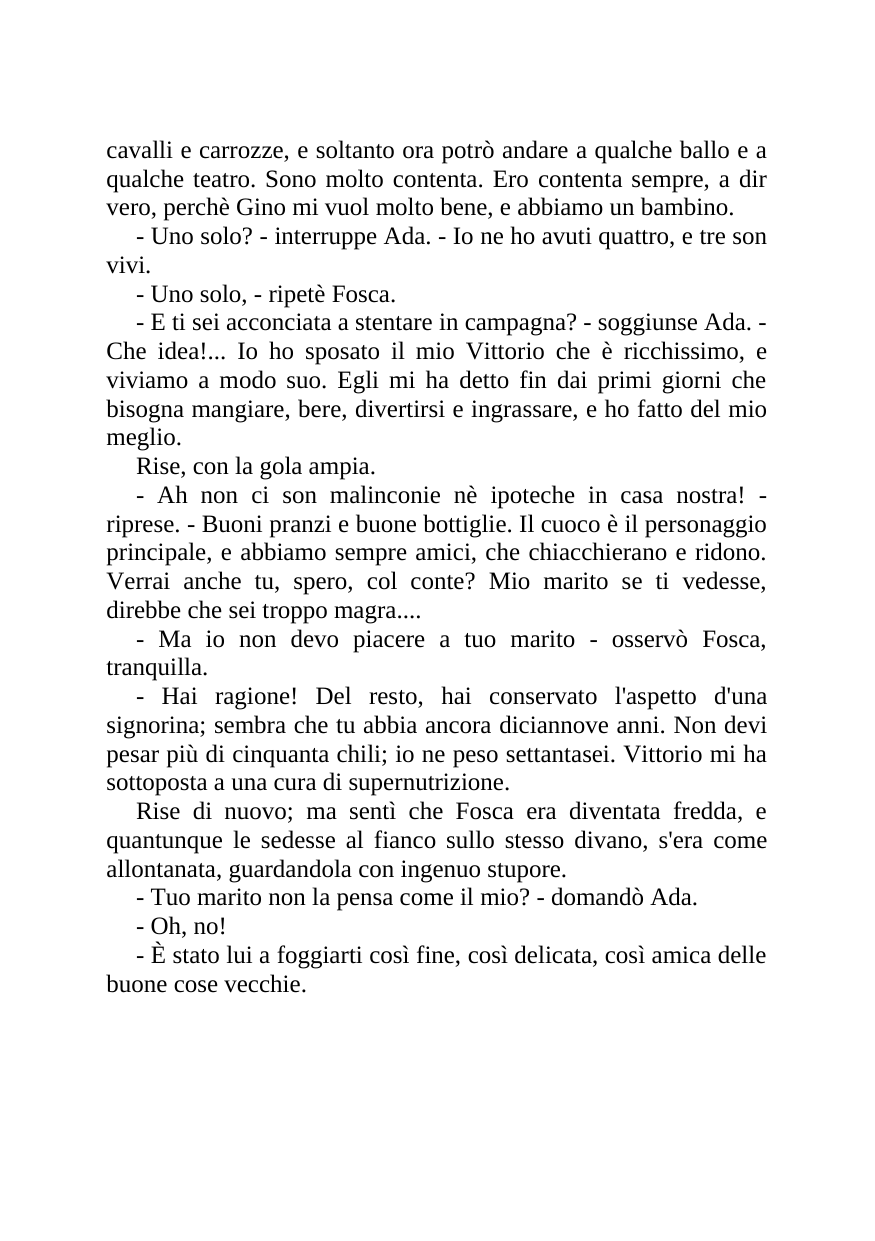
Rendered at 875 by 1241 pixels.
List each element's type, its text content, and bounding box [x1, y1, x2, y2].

text - Hai ragione! Del resto, hai conservato l'aspetto d'una signorina; sembra che tu abbia ancora diciannove anni. Non devi pesar più di cinquanta chili; io ne peso settantasei. Vittorio mi ha sottoposta a una cura di supernutrizione. [106, 681, 768, 796]
text cavalli e carrozze, e soltanto ora potrò andare a qualche ballo e a qualche teatro. Sono molto contenta. Ero contenta sempre, a dir vero, perchè Gino mi vuol molto bene, e abbiamo un bambino. [106, 135, 768, 221]
text Rise di nuovo; ma sentì che Fosca era diventata fredda, e quantunque le sedesse al fianco sullo stesso divano, s'era come allontanata, guardandola con ingenuo stupore. [106, 796, 768, 882]
text - È stato lui a foggiarti così fine, così delicata, così amica delle buone cose vecchie. [106, 940, 768, 997]
text - Ah non ci son malinconie nè ipoteche in casa nostra! - riprese. - Buoni pranzi e buone bottiglie. Il cuoco è il personaggio principale, e abbiamo sempre amici, che chiacchierano e ridono. Verrai anche tu, spero, col conte? Mio marito se ti vedesse, direbbe che sei troppo magra.... [106, 480, 768, 624]
text - Uno solo, - ripetè Fosca. [106, 279, 768, 307]
text Rise, con la gola ampia. [106, 451, 768, 480]
text - Oh, no! [106, 911, 768, 940]
text - Ma io non devo piacere a tuo marito - osservò Fosca, tranquilla. [106, 624, 768, 681]
text - E ti sei acconciata a stentare in campagna? - soggiunse Ada. - Che idea!... Io ho sposato il mio Vittorio che è ricchissimo, e viviamo a modo suo. Egli mi ha detto fin dai primi giorni che bisogna mangiare, bere, divertirsi e ingrassare, e ho fatto del mio meglio. [106, 307, 768, 451]
text - Tuo marito non la pensa come il mio? - domandò Ada. [106, 882, 768, 911]
text - Uno solo? - interruppe Ada. - Io ne ho avuti quattro, e tre son vivi. [106, 221, 768, 279]
